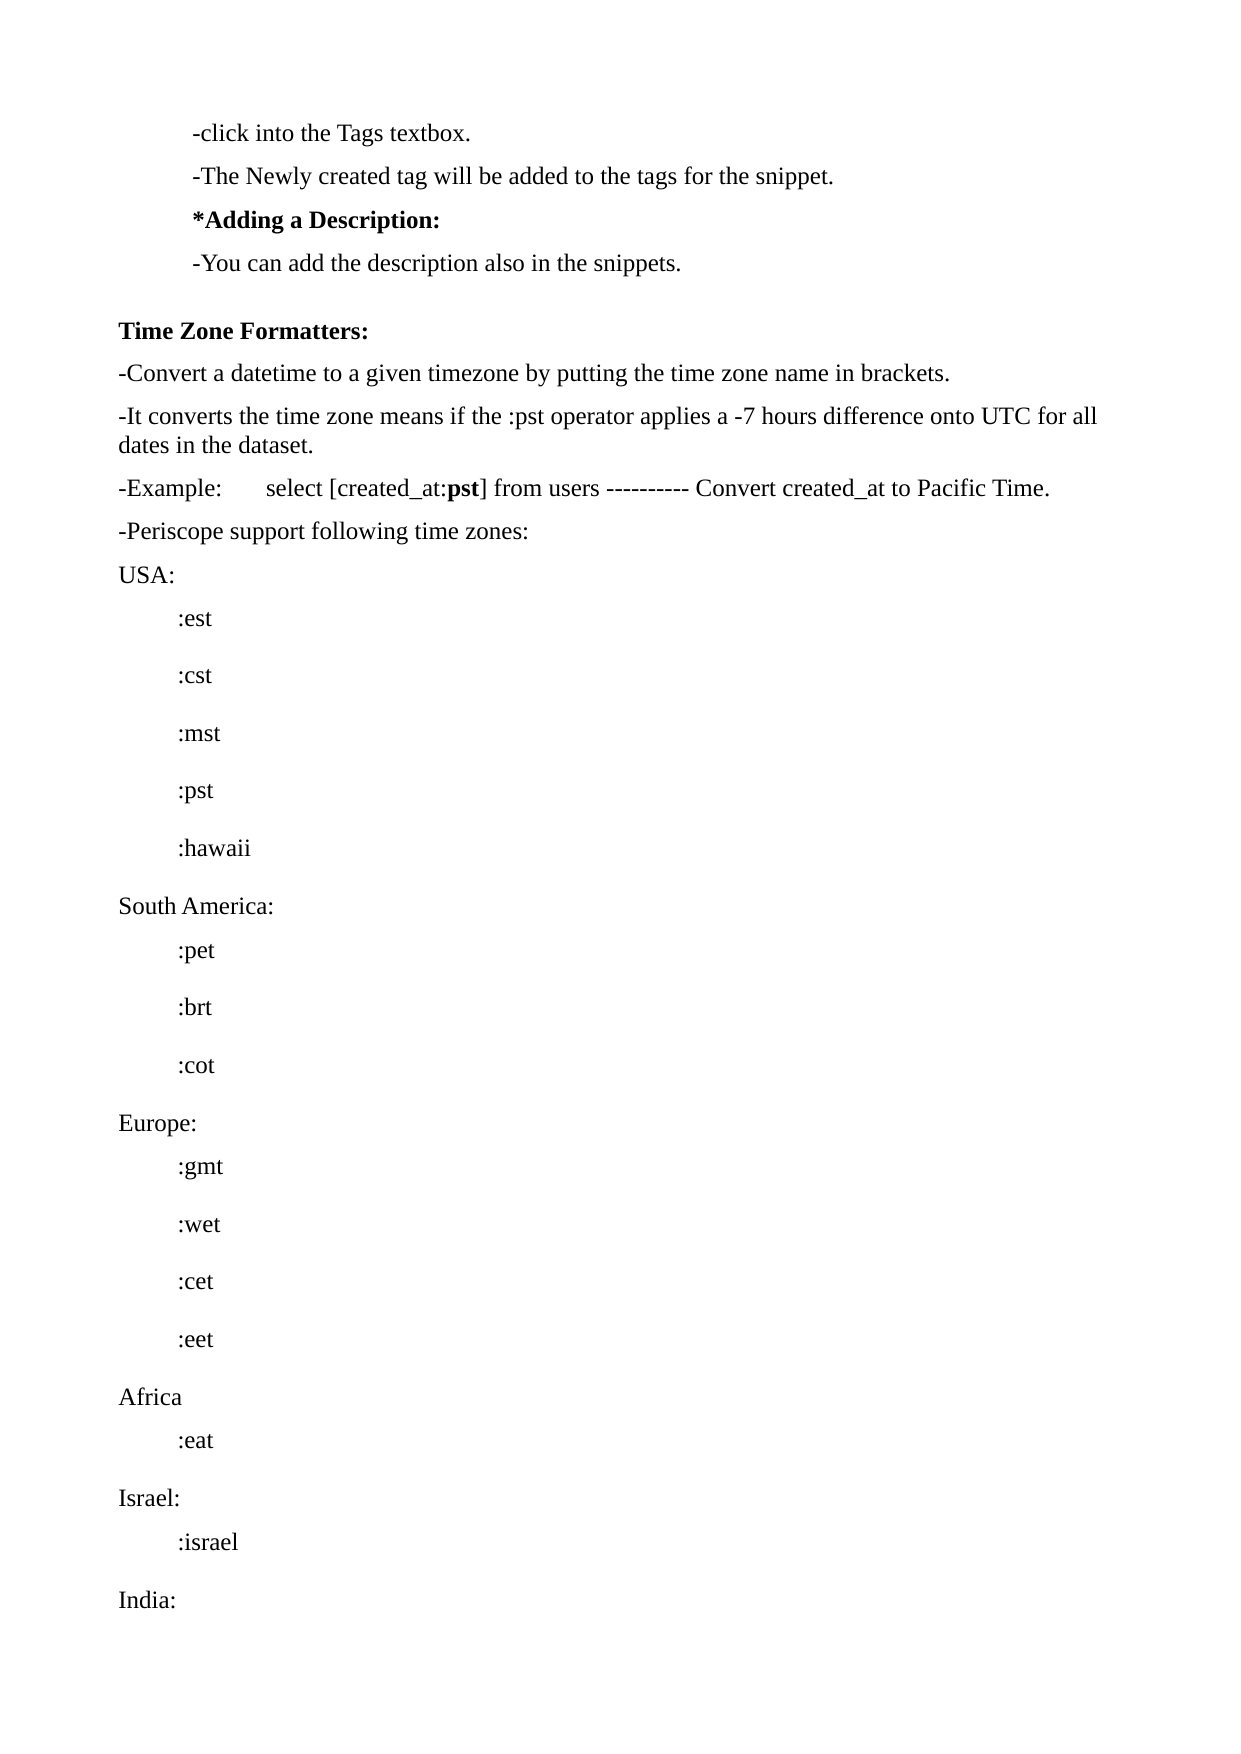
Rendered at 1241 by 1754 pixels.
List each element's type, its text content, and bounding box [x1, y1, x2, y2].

text :eat [177, 1425, 1063, 1454]
text :gmt :wet :cet :eet [177, 1151, 1063, 1352]
text :pet :brt :cot [177, 935, 1063, 1078]
text USA: [118, 560, 1122, 588]
text -Periscope support following time zones: [118, 516, 1122, 545]
text Israel: [118, 1483, 1122, 1512]
text India: [118, 1585, 1122, 1614]
text Africa [118, 1382, 1122, 1411]
text -click into the Tags textbox. [118, 118, 1122, 147]
text :israel [177, 1527, 1063, 1556]
text South America: [118, 891, 1122, 920]
text Europe: [118, 1108, 1122, 1137]
subtitle Time Zone Formatters: [118, 316, 1122, 345]
text -Example: select [created_at:pst] from users ---------- Convert created_at to Pacific Time. [118, 473, 1122, 502]
text -The Newly created tag will be added to the tags for the snippet. [118, 161, 1122, 190]
text *Adding a Description: [118, 205, 1122, 233]
text -You can add the description also in the snippets. [118, 248, 1122, 277]
text -Convert a datetime to a given timezone by putting the time zone name in brackets. [118, 358, 1122, 386]
text -It converts the time zone means if the :pst operator applies a -7 hours difference onto UTC for all dates in the dataset. [118, 401, 1122, 458]
text :est :cst :mst :pst :hawaii [177, 603, 1063, 862]
